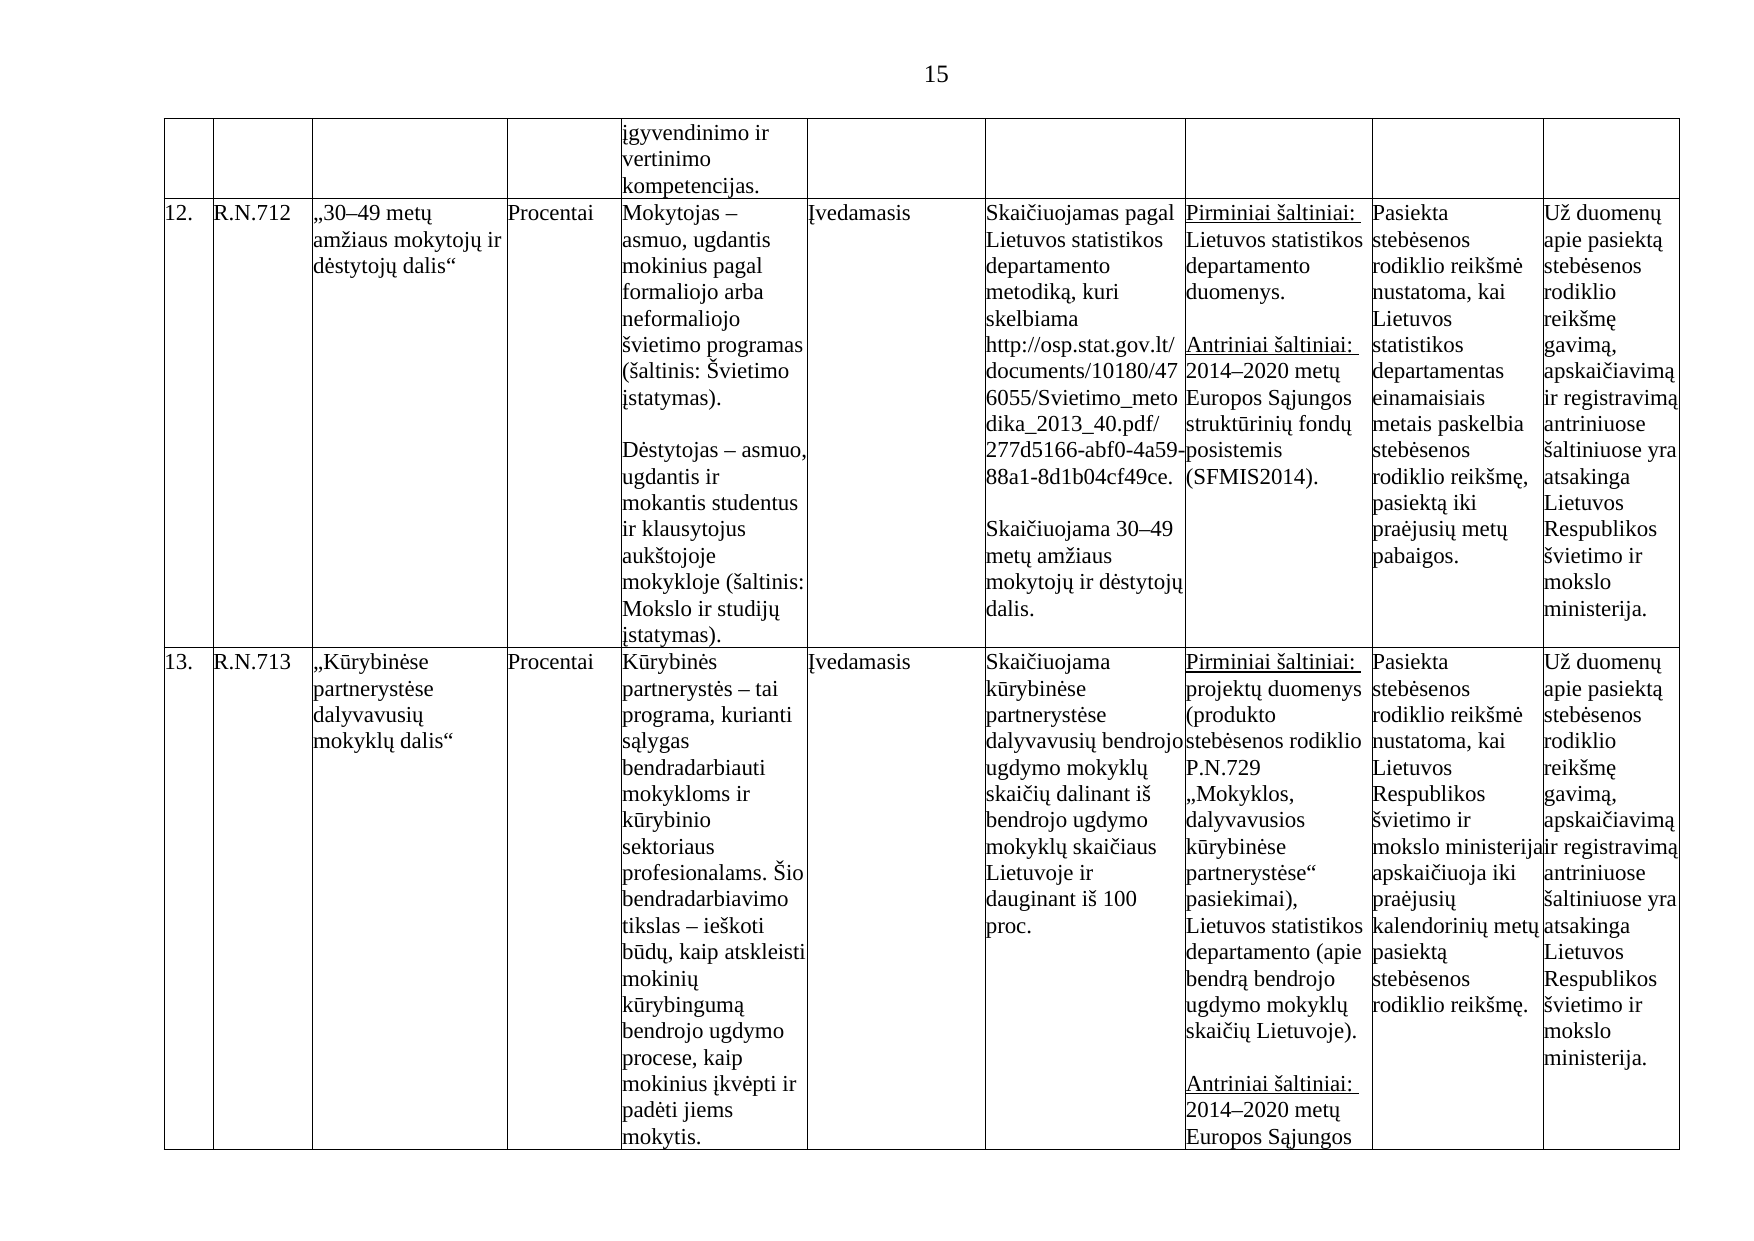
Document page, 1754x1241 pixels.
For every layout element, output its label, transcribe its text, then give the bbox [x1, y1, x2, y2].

table_cell [165, 119, 213, 198]
table_cell Įvedamasis [808, 648, 985, 1149]
table_cell įgyvendinimo ir vertinimo kompetencijas. [622, 119, 807, 198]
table_cell Pasiekta stebėsenos rodiklio reikšmė nustatoma, kai Lietuvos Respublikos švietimo ir mokslo ministerija apskaičiuoja iki praėjusių kalendorinių metų pasiektą stebėsenos rodiklio reikšmę. [1373, 648, 1543, 1149]
table_cell R.N.713 [214, 648, 312, 1149]
table_cell [808, 119, 985, 198]
table_cell „30–49 metų amžiaus mokytojų ir dėstytojų dalis“ [313, 199, 507, 647]
table_cell Už duomenų apie pasiektą stebėsenos rodiklio reikšmę gavimą, apskaičiavimą ir registravimą antriniuose šaltiniuose yra atsakinga Lietuvos Respublikos švietimo ir mokslo ministerija. [1544, 648, 1679, 1149]
table_cell 12. [165, 199, 213, 647]
table_cell Skaičiuojama kūrybinėse partnerystėse dalyvavusių bendrojo ugdymo mokyklų skaičių dalinant iš bendrojo ugdymo mokyklų skaičiaus Lietuvoje ir dauginant iš 100 proc. [986, 648, 1185, 1149]
table_cell Mokytojas – asmuo, ugdantis mokinius pagal formaliojo arba neformaliojo švietimo programas (šaltinis: Švietimo įstatymas). Dėstytojas – asmuo, ugdantis ir mokantis studentus ir klausytojus aukštojoje mokykloje (šaltinis: Mokslo ir studijų įstatymas). [622, 199, 807, 647]
table_cell [313, 119, 507, 198]
table_cell Už duomenų apie pasiektą stebėsenos rodiklio reikšmę gavimą, apskaičiavimą ir registravimą antriniuose šaltiniuose yra atsakinga Lietuvos Respublikos švietimo ir mokslo ministerija. [1544, 199, 1679, 647]
table_cell [986, 119, 1185, 198]
table_cell Skaičiuojamas pagal Lietuvos statistikos departamento metodiką, kuri skelbiama http://osp.stat.gov.lt/documents/10180/476055/Svietimo_metodika_2013_40.pdf/277d5166-abf0-4a59-88a1-8d1b04cf49ce. Skaičiuojama 30–49 metų amžiaus mokytojų ir dėstytojų dalis. [986, 199, 1185, 647]
table_cell „Kūrybinėse partnerystėse dalyvavusių mokyklų dalis“ [313, 648, 507, 1149]
table_cell Kūrybinės partnerystės – tai programa, kurianti sąlygas bendradarbiauti mokykloms ir kūrybinio sektoriaus profesionalams. Šio bendradarbiavimo tikslas – ieškoti būdų, kaip atskleisti mokinių kūrybingumą bendrojo ugdymo procese, kaip mokinius įkvėpti ir padėti jiems mokytis. [622, 648, 807, 1149]
table_cell [214, 119, 312, 198]
table_cell Procentai [508, 648, 621, 1149]
table_cell Pirminiai šaltiniai: Lietuvos statistikos departamento duomenys. Antriniai šaltiniai: 2014–2020 metų Europos Sąjungos struktūrinių fondų posistemis (SFMIS2014). [1186, 199, 1372, 647]
table_cell R.N.712 [214, 199, 312, 647]
table_cell Pasiekta stebėsenos rodiklio reikšmė nustatoma, kai Lietuvos statistikos departamentas einamaisiais metais paskelbia stebėsenos rodiklio reikšmę, pasiektą iki praėjusių metų pabaigos. [1373, 199, 1543, 647]
table_cell [1186, 119, 1372, 198]
table_cell Procentai [508, 199, 621, 647]
table_cell [1544, 119, 1679, 198]
table_cell 13. [165, 648, 213, 1149]
table_cell [1373, 119, 1543, 198]
table_cell Įvedamasis [808, 199, 985, 647]
table_cell [508, 119, 621, 198]
table_cell Pirminiai šaltiniai: projektų duomenys (produkto stebėsenos rodiklio P.N.729 „Mokyklos, dalyvavusios kūrybinėse partnerystėse“ pasiekimai), Lietuvos statistikos departamento (apie bendrą bendrojo ugdymo mokyklų skaičių Lietuvoje). Antriniai šaltiniai: 2014–2020 metų Europos Sąjungos [1186, 648, 1372, 1149]
